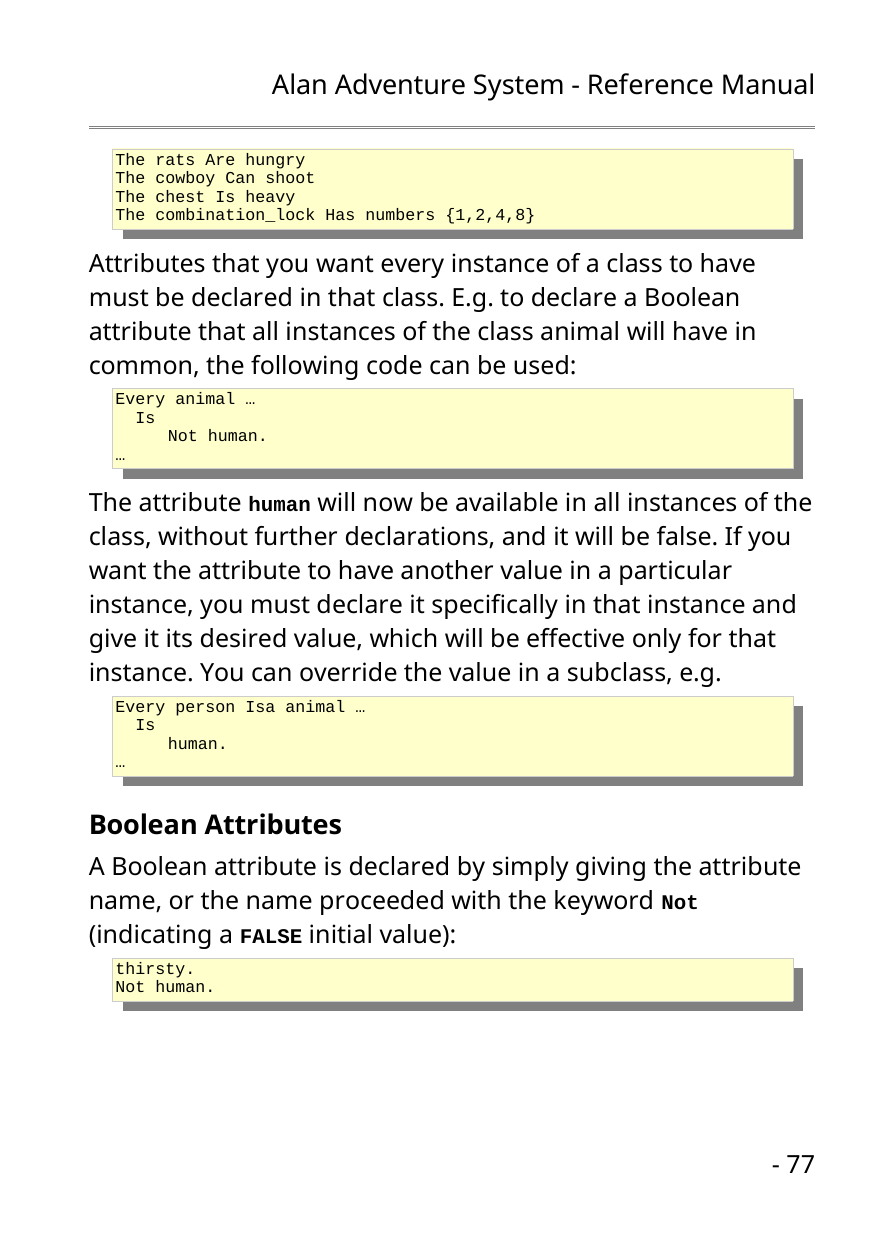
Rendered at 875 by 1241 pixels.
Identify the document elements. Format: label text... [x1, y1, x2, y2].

text Every animal … Is Not human. … [113, 389, 793, 468]
text thirsty. Not human. [113, 959, 793, 1001]
text Every person Isa animal … Is human. … [113, 697, 793, 776]
text The attribute human will now be available in all instances of the class, without further declarations, and it will be false. If you want the attribute to have another value in a particular instance, you must declare it specifically in that instance and give it its desired value, which will be effective only for that instance. You can override the value in a subclass, e.g. [88, 485, 815, 689]
subtitle Boolean Attributes [88, 805, 815, 842]
text A Boolean attribute is declared by simply giving the attribute name, or the name proceeded with the keyword Not (indicating a FALSE initial value): [88, 849, 815, 951]
text The rats Are hungry The cowboy Can shoot The chest Is heavy The combination_lock Has numbers {1,2,4,8} [113, 150, 793, 229]
text Attributes that you want every instance of a class to have must be declared in that class. E.g. to declare a Boolean attribute that all instances of the class animal will have in common, the following code can be used: [88, 246, 815, 382]
